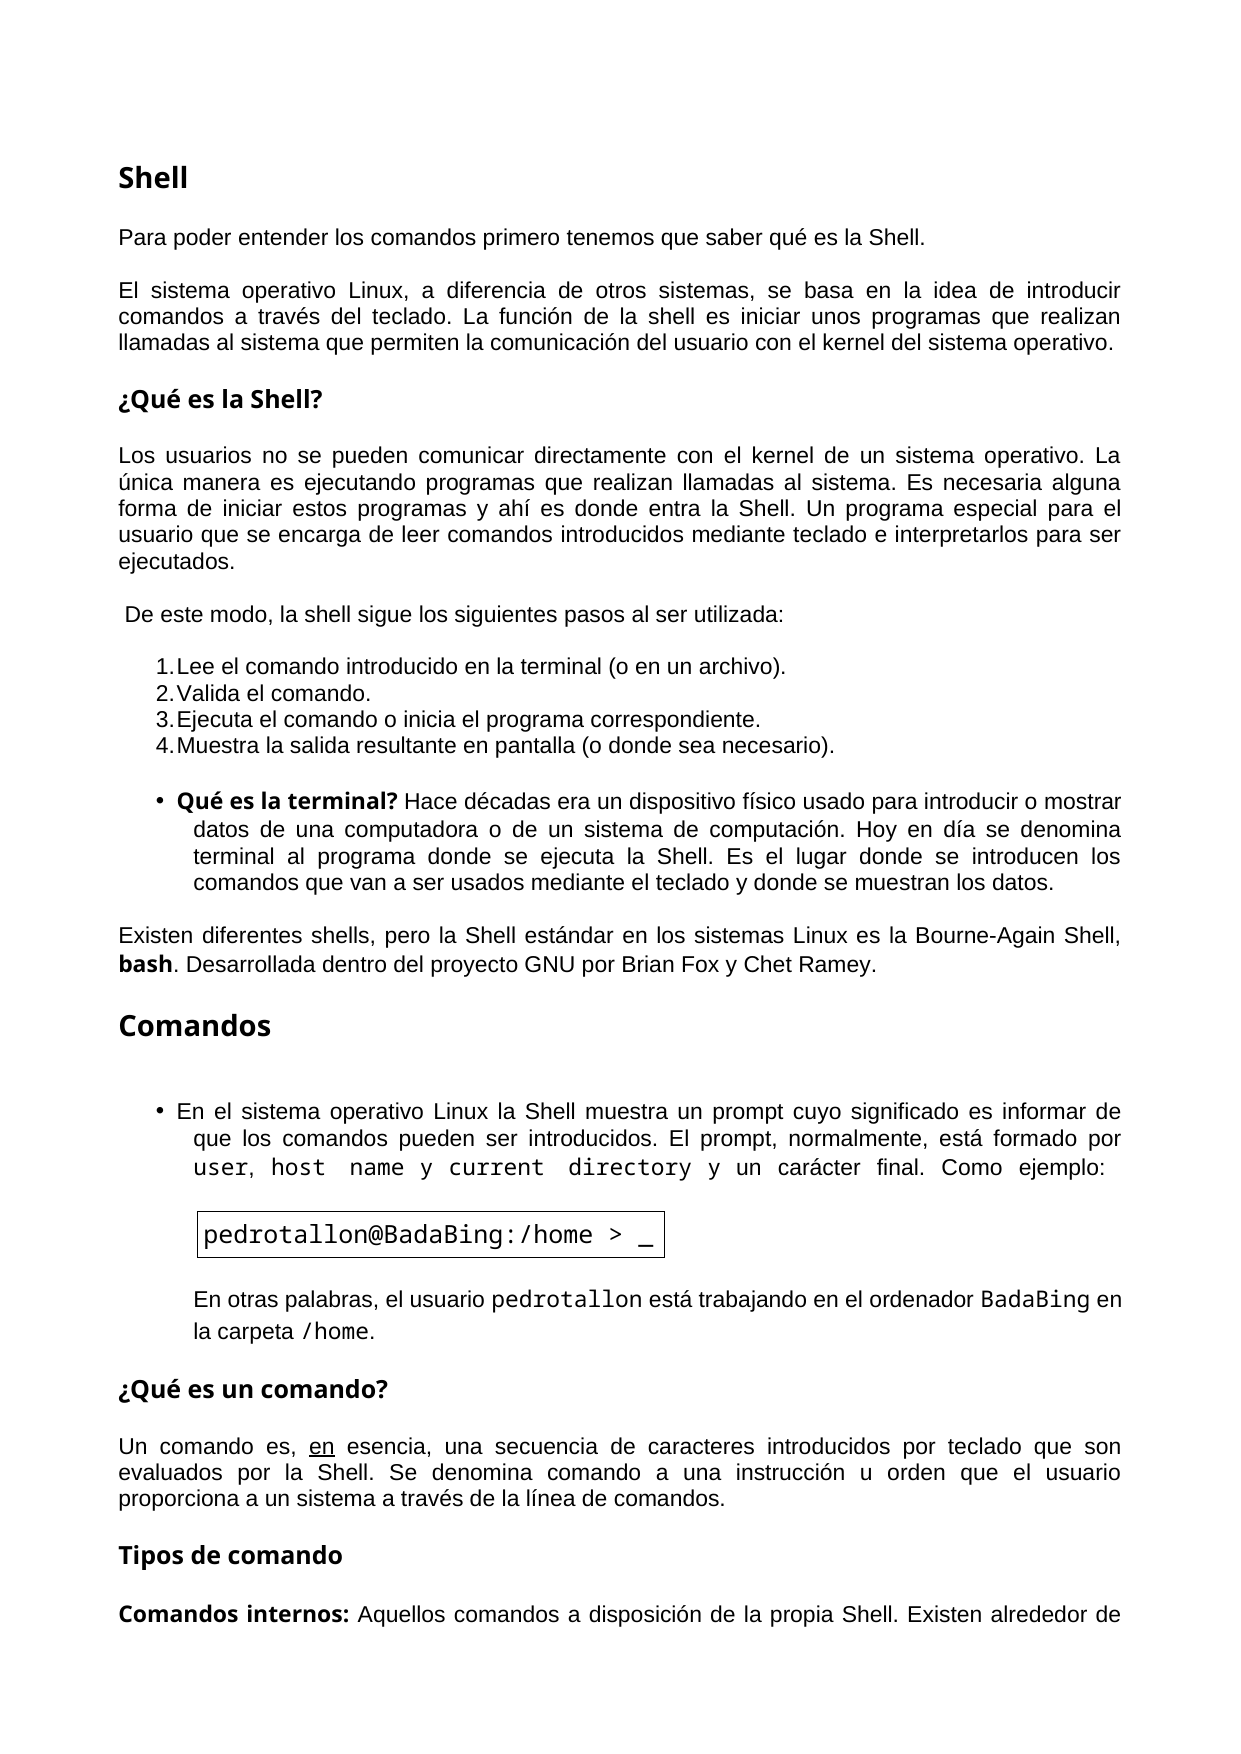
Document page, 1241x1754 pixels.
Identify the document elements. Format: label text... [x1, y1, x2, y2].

list En otras palabras, el usuario pedrotallon está trabajando en el ordenador BadaBing en la carpeta /home. [156, 1257, 1122, 1346]
text Existen diferentes shells, pero la Shell estándar en los sistemas Linux es la Bourne-Again Shell, bash. Desarrollada dentro del proyecto GNU por Brian Fox y Chet Ramey. [118, 922, 1122, 979]
text Para poder entender los comandos primero tenemos que saber qué es la Shell. [118, 224, 1122, 250]
list Muestra la salida resultante en pantalla (o donde sea necesario). [156, 732, 1122, 759]
text Comandos [118, 1006, 1122, 1045]
text Los usuarios no se pueden comunicar directamente con el kernel de un sistema operativo. La única manera es ejecutando programas que realizan llamadas al sistema. Es necesaria alguna forma de iniciar estos programas y ahí es donde entra la Shell. Un programa especial para el usuario que se encarga de leer comandos introducidos mediante teclado e interpretarlos para ser ejecutados. [118, 442, 1122, 574]
text Tipos de comando [118, 1538, 1122, 1572]
list Ejecuta el comando o inicia el programa correspondiente. [156, 706, 1122, 732]
list Lee el comando introducido en la terminal (o en un archivo). [156, 653, 1122, 679]
text Un comando es, en esencia, una secuencia de caracteres introducidos por teclado que son evaluados por la Shell. Se denomina comando a una instrucción u orden que el usuario proporciona a un sistema a través de la línea de comandos. [118, 1433, 1122, 1512]
text ¿Qué es la Shell? [118, 382, 1122, 416]
list Qué es la terminal? Hace décadas era un dispositivo físico usado para introducir o mostrar datos de una computadora o de un sistema de computación. Hoy en día se denomina terminal al programa donde se ejecuta la Shell. Es el lugar donde se introducen los comandos que van a ser usados mediante el teclado y donde se muestran los datos. [156, 785, 1122, 895]
text ¿Qué es un comando? [118, 1372, 1122, 1406]
text Comandos internos: Aquellos comandos a disposición de la propia Shell. Existen alrededor de [118, 1598, 1122, 1630]
table_header pedrotallon@BadaBing:/home > _ [198, 1212, 664, 1257]
text El sistema operativo Linux, a diferencia de otros sistemas, se basa en la idea de introducir comandos a través del teclado. La función de la shell es iniciar unos programas que realizan llamadas al sistema que permiten la comunicación del usuario con el kernel del sistema operativo. [118, 277, 1122, 356]
list En el sistema operativo Linux la Shell muestra un prompt cuyo significado es informar de que los comandos pueden ser introducidos. El prompt, normalmente, está formado por user, host name y current directory y un carácter final. Como ejemplo: [156, 1098, 1122, 1211]
list Valida el comando. [156, 679, 1122, 706]
text Shell [118, 158, 1122, 197]
text De este modo, la shell sigue los siguientes pasos al ser utilizada: [118, 601, 1122, 627]
